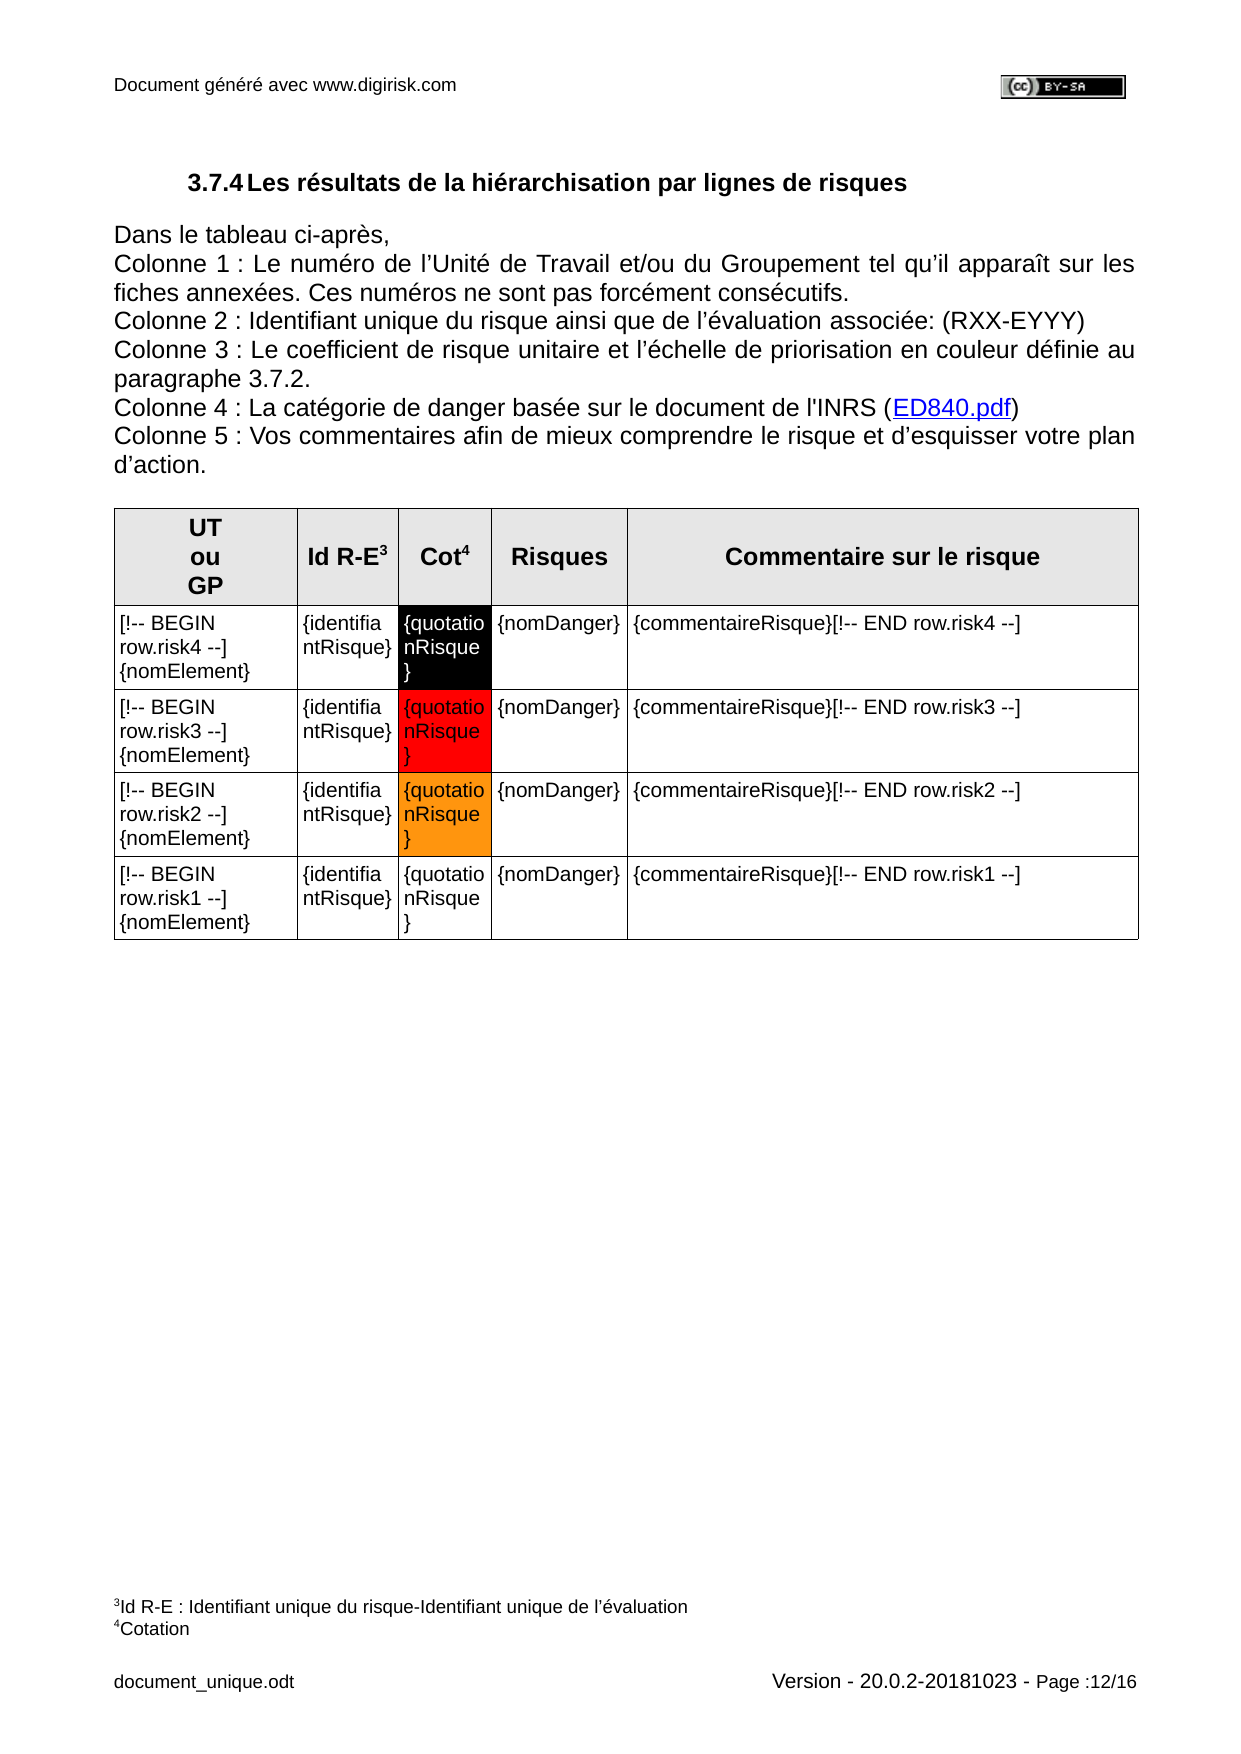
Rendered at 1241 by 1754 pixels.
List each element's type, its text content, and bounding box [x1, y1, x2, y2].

text Dans le tableau ci-après, [114, 220, 1137, 249]
table_cell {nomDanger} [492, 773, 627, 856]
picture [1000, 75, 1126, 99]
text Colonne 1 : Le numéro de l’Unité de Travail et/ou du Groupement tel qu’il apparaît sur les fiches annexées. Ces numéros ne sont pas forcément consécutifs. [114, 249, 1137, 306]
table_cell [!-- BEGIN row.risk1 --]{nomElement} [115, 857, 297, 939]
table_cell {commentaireRisque}[!-- END row.risk2 --] [628, 773, 1138, 856]
text Colonne 3 : Le coefficient de risque unitaire et l’échelle de priorisation en couleur définie au paragraphe 3.7.2. [114, 335, 1137, 393]
table_cell {identifiantRisque} [298, 690, 398, 772]
table_cell [!-- BEGIN row.risk3 --]{nomElement} [115, 690, 297, 772]
table_header Cot [399, 509, 491, 605]
table_cell {nomDanger} [492, 690, 627, 772]
table_header UT ou GP [115, 509, 297, 605]
table_cell {identifiantRisque} [298, 857, 398, 939]
table_cell {quotationRisque} [399, 606, 491, 689]
subtitle Les résultats de la hiérarchisation par lignes de risques [187, 168, 1137, 196]
text Colonne 2 : Identifiant unique du risque ainsi que de l’évaluation associée: (RXX-EYYY) [114, 306, 1137, 335]
table_header Commentaire sur le risque [628, 509, 1138, 605]
table_cell {identifiantRisque} [298, 773, 398, 856]
table_header Id R-E [298, 509, 398, 605]
table_cell [!-- BEGIN row.risk4 --]{nomElement} [115, 606, 297, 689]
text Colonne 5 : Vos commentaires afin de mieux comprendre le risque et d’esquisser votre plan d’action. [114, 421, 1137, 479]
table_cell {commentaireRisque}[!-- END row.risk1 --] [628, 857, 1138, 939]
text Colonne 4 : La catégorie de danger basée sur le document de l'INRS (ED840.pdf) [114, 393, 1137, 421]
table_cell {quotationRisque} [399, 773, 491, 856]
table_cell {quotationRisque} [399, 690, 491, 772]
table_cell {identifiantRisque} [298, 606, 398, 689]
table_cell {nomDanger} [492, 857, 627, 939]
table_cell {commentaireRisque}[!-- END row.risk4 --] [628, 606, 1138, 689]
table_header Risques [492, 509, 627, 605]
table_cell {commentaireRisque}[!-- END row.risk3 --] [628, 690, 1138, 772]
table_cell [!-- BEGIN row.risk2 --]{nomElement} [115, 773, 297, 856]
table_cell {nomDanger} [492, 606, 627, 689]
table_cell {quotationRisque} [399, 857, 491, 939]
